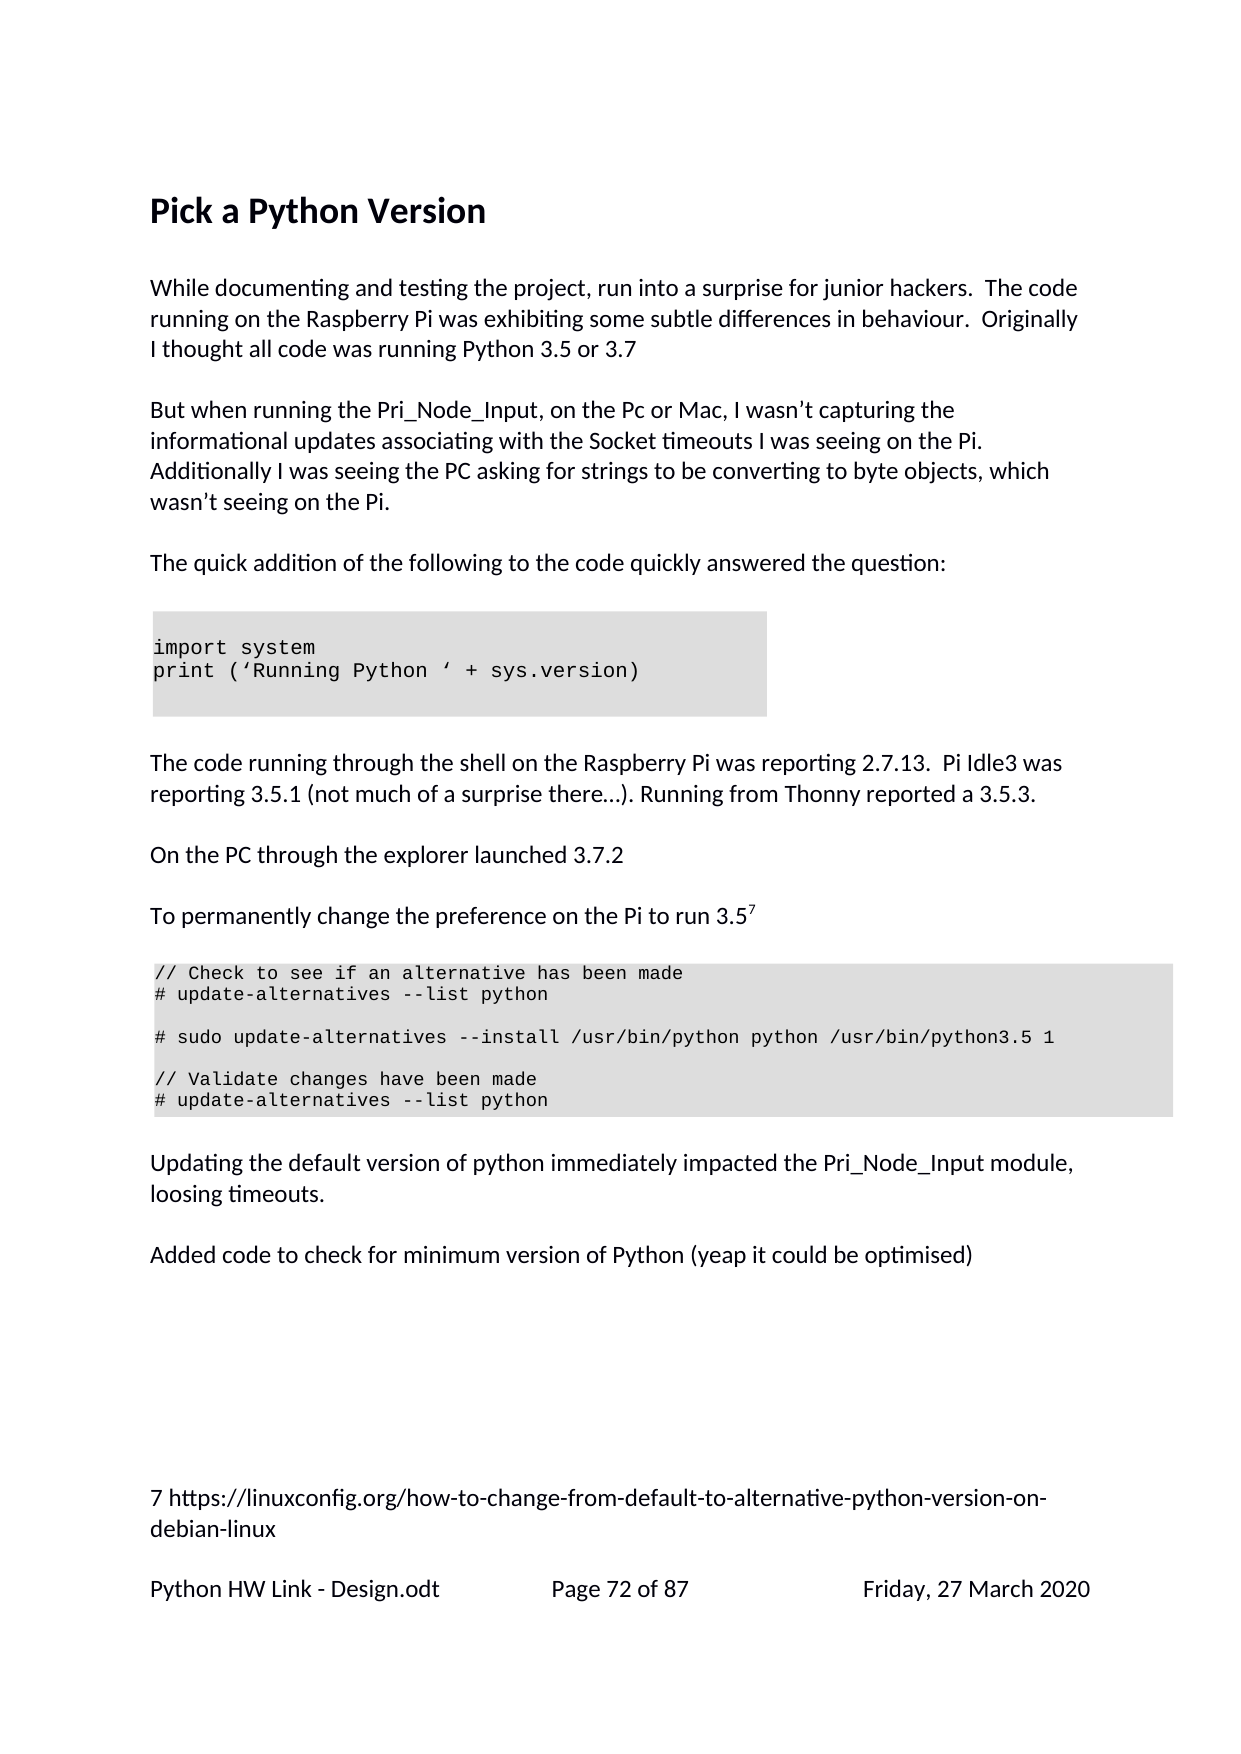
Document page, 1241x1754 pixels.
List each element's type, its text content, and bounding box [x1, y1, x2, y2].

text The code running through the shell on the Raspberry Pi was reporting 2.7.13. Pi Idle3 was reporting 3.5.1 (not much of a surprise there…). Running from Thonny reported a 3.5.3. [150, 747, 1090, 808]
text The quick addition of the following to the code quickly answered the question: [150, 547, 1090, 577]
text While documenting and testing the project, run into a surprise for junior hackers. The code running on the Raspberry Pi was exhibiting some subtle differences in behaviour. Originally I thought all code was running Python 3.5 or 3.7 [150, 272, 1090, 364]
text https://linuxconfig.org/how-to-change-from-default-to-alternative-python-version-on-debian-linux [150, 1482, 1090, 1543]
text To permanently change the preference on the Pi to run 3.5 [150, 900, 1090, 930]
text On the PC through the explorer launched 3.7.2 [150, 839, 1090, 869]
text Updating the default version of python immediately impacted the Pri_Node_Input module, loosing timeouts. [150, 1147, 1090, 1208]
subtitle Pick a Python Version [150, 187, 1090, 233]
text But when running the Pri_Node_Input, on the Pc or Mac, I wasn’t capturing the informational updates associating with the Socket timeouts I was seeing on the Pi. Additionally I was seeing the PC asking for strings to be converting to byte objects, which wasn’t seeing on the Pi. [150, 394, 1090, 516]
text Added code to check for minimum version of Python (yeap it could be optimised) [150, 1239, 1090, 1269]
